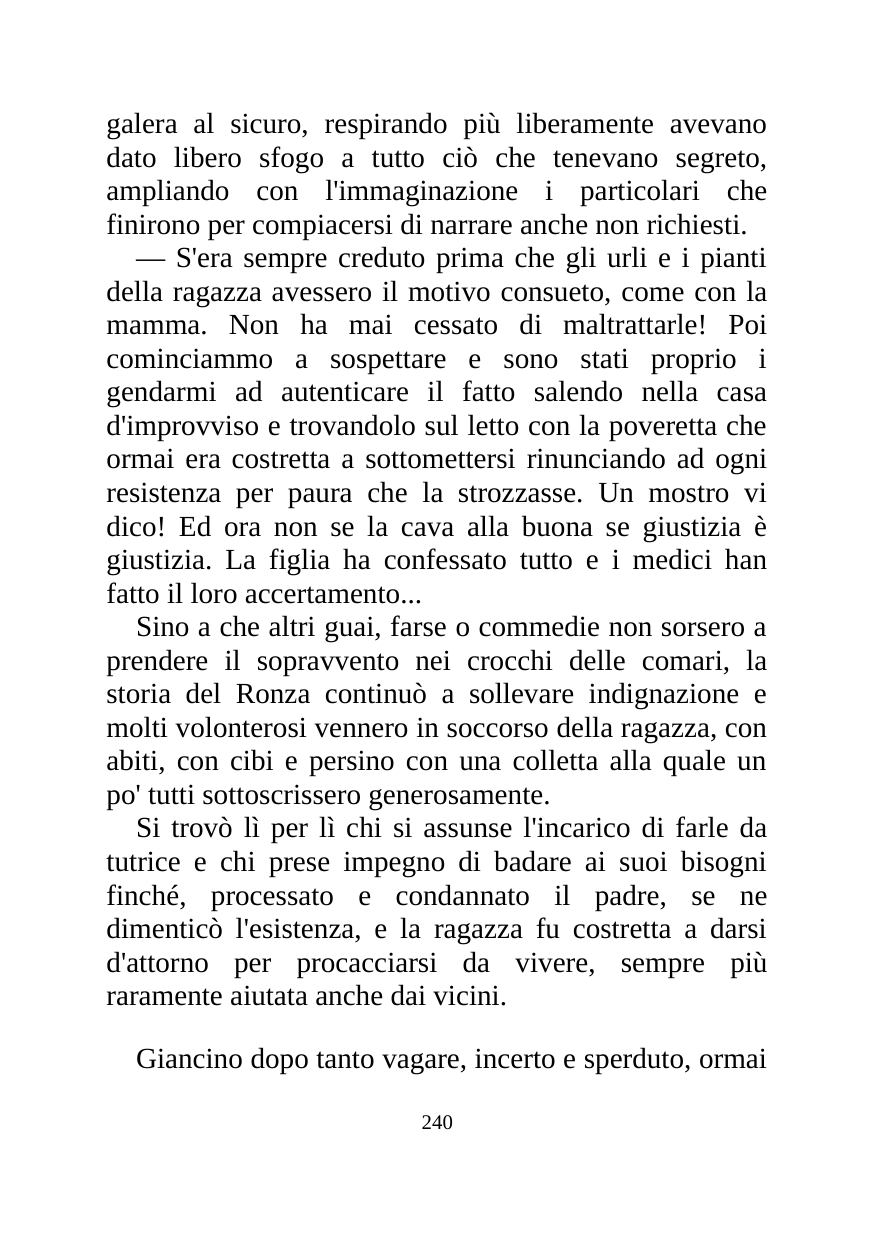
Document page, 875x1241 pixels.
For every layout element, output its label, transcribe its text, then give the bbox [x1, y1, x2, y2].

text — S'era sempre creduto prima che gli urli e i pianti della ragazza avessero il motivo consueto, come con la mamma. Non ha mai cessato di maltrattarle! Poi cominciammo a sospettare e sono stati proprio i gendarmi ad autenticare il fatto salendo nella casa d'improvviso e trovandolo sul letto con la poveretta che ormai era costretta a sottomettersi rinunciando ad ogni resistenza per paura che la strozzasse. Un mostro vi dico! Ed ora non se la cava alla buona se giustizia è giustizia. La figlia ha confessato tutto e i medici han fatto il loro accertamento... [106, 240, 768, 609]
text Sino a che altri guai, farse o commedie non sorsero a prendere il sopravvento nei crocchi delle comari, la storia del Ronza continuò a sollevare indignazione e molti volonterosi vennero in soccorso della ragazza, con abiti, con cibi e persino con una colletta alla quale un po' tutti sottoscrissero generosamente. [106, 609, 768, 811]
text Si trovò lì per lì chi si assunse l'incarico di farle da tutrice e chi prese impegno di badare ai suoi bisogni finché, processato e condannato il padre, se ne dimenticò l'esistenza, e la ragazza fu costretta a darsi d'attorno per procacciarsi da vivere, sempre più raramente aiutata anche dai vicini. [106, 811, 768, 1012]
text galera al sicuro, respirando più liberamente avevano dato libero sfogo a tutto ciò che tenevano segreto, ampliando con l'immaginazione i particolari che finirono per compiacersi di narrare anche non richiesti. [106, 106, 768, 240]
text Giancino dopo tanto vagare, incerto e sperduto, ormai [106, 1041, 768, 1075]
